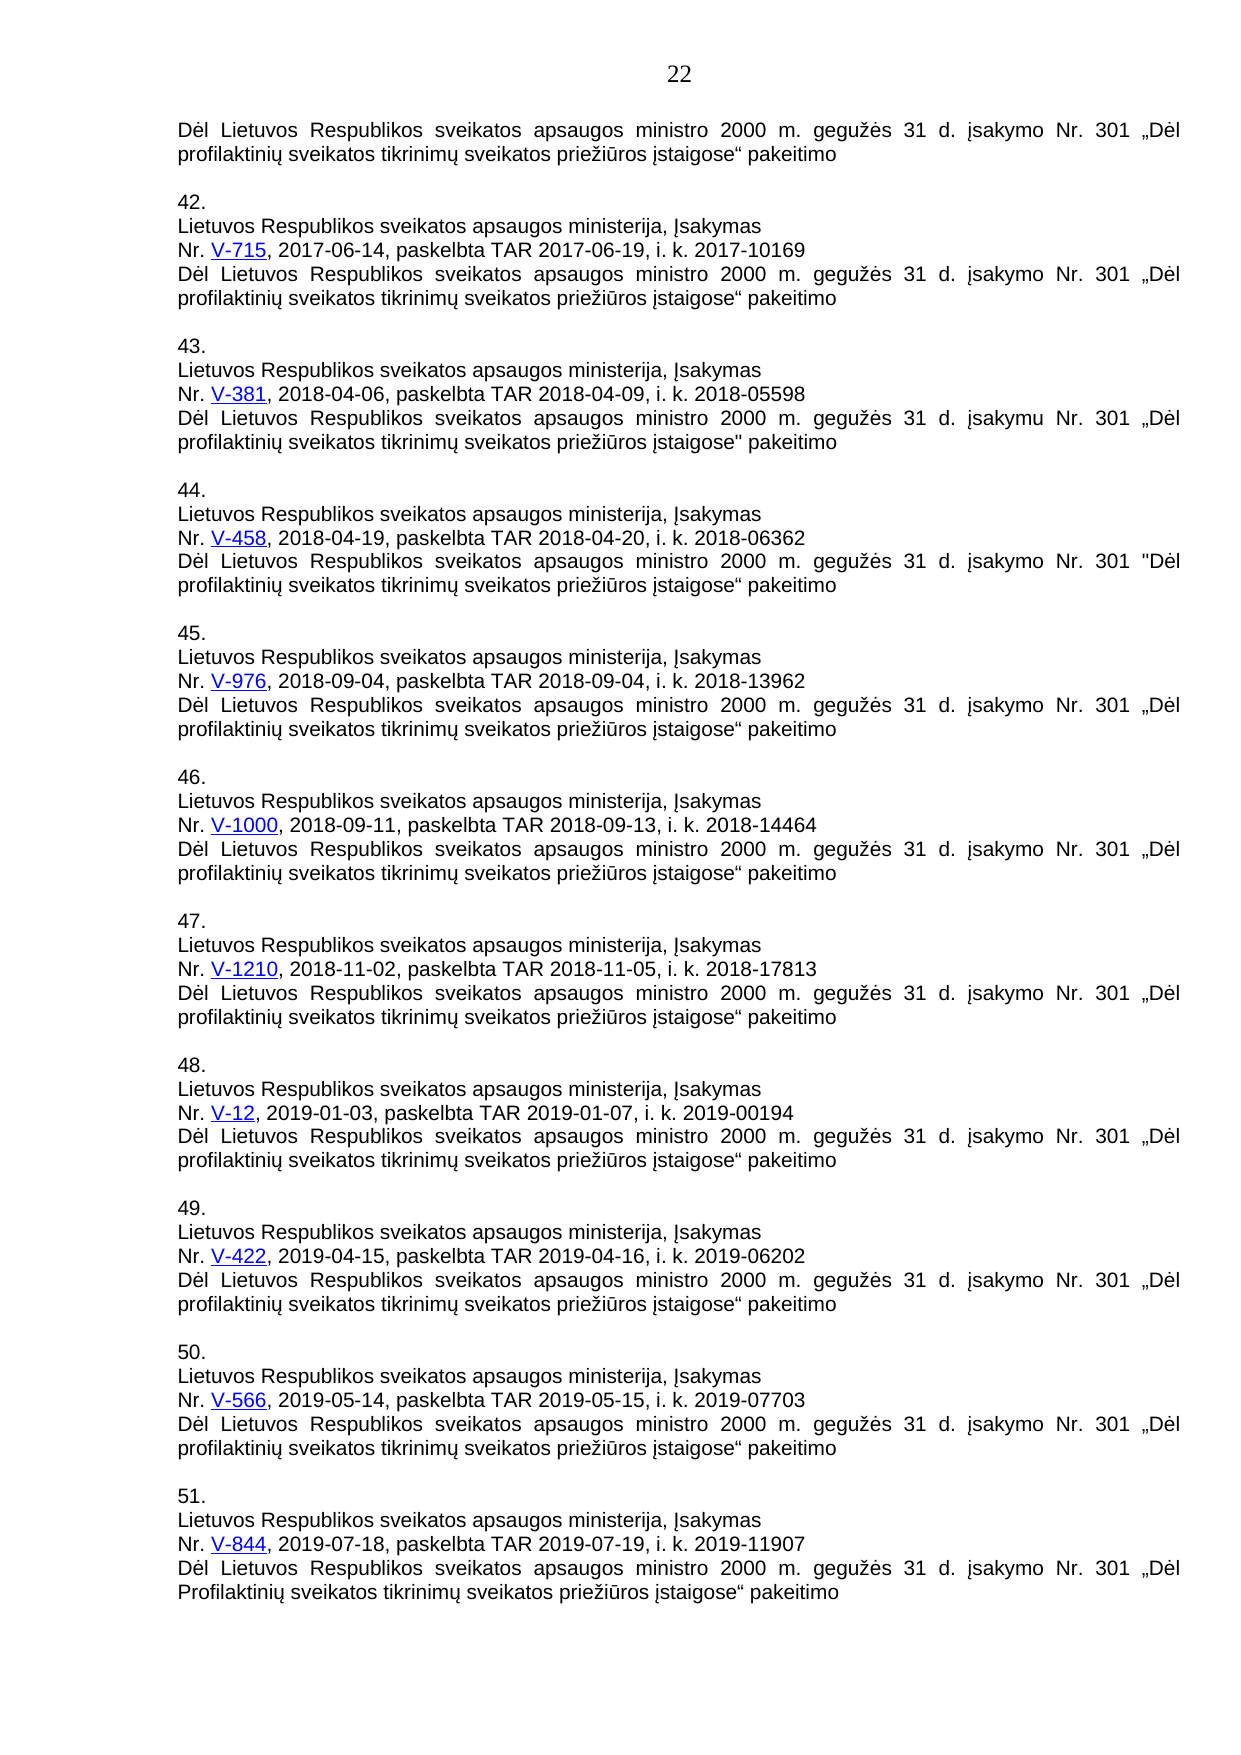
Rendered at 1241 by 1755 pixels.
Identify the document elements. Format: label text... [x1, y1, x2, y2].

text Lietuvos Respublikos sveikatos apsaugos ministerija, Įsakymas [177, 1076, 1181, 1100]
text Lietuvos Respublikos sveikatos apsaugos ministerija, Įsakymas [177, 358, 1181, 382]
text Dėl Lietuvos Respublikos sveikatos apsaugos ministro 2000 m. gegužės 31 d. įsakymu Nr. 301 „Dėl profilaktinių sveikatos tikrinimų sveikatos priežiūros įstaigose" pakeitimo [177, 406, 1181, 453]
text Lietuvos Respublikos sveikatos apsaugos ministerija, Įsakymas [177, 933, 1181, 957]
text Lietuvos Respublikos sveikatos apsaugos ministerija, Įsakymas [177, 1508, 1181, 1532]
text 42. [177, 190, 1181, 214]
text 51. [177, 1484, 1181, 1508]
text Dėl Lietuvos Respublikos sveikatos apsaugos ministro 2000 m. gegužės 31 d. įsakymo Nr. 301 „Dėl profilaktinių sveikatos tikrinimų sveikatos priežiūros įstaigose“ pakeitimo [177, 1268, 1181, 1316]
text Dėl Lietuvos Respublikos sveikatos apsaugos ministro 2000 m. gegužės 31 d. įsakymo Nr. 301 „Dėl profilaktinių sveikatos tikrinimų sveikatos priežiūros įstaigose“ pakeitimo [177, 262, 1181, 310]
text Dėl Lietuvos Respublikos sveikatos apsaugos ministro 2000 m. gegužės 31 d. įsakymo Nr. 301 "Dėl profilaktinių sveikatos tikrinimų sveikatos priežiūros įstaigose“ pakeitimo [177, 549, 1181, 597]
text 45. [177, 621, 1181, 645]
text Nr. V-976, 2018-09-04, paskelbta TAR 2018-09-04, i. k. 2018-13962 [177, 669, 1181, 693]
text Nr. V-1000, 2018-09-11, paskelbta TAR 2018-09-13, i. k. 2018-14464 [177, 813, 1181, 837]
text Nr. V-1210, 2018-11-02, paskelbta TAR 2018-11-05, i. k. 2018-17813 [177, 957, 1181, 981]
text 43. [177, 334, 1181, 358]
text Nr. V-381, 2018-04-06, paskelbta TAR 2018-04-09, i. k. 2018-05598 [177, 382, 1181, 406]
text 46. [177, 765, 1181, 789]
text Lietuvos Respublikos sveikatos apsaugos ministerija, Įsakymas [177, 214, 1181, 238]
text 48. [177, 1052, 1181, 1076]
text Dėl Lietuvos Respublikos sveikatos apsaugos ministro 2000 m. gegužės 31 d. įsakymo Nr. 301 „Dėl profilaktinių sveikatos tikrinimų sveikatos priežiūros įstaigose“ pakeitimo [177, 693, 1181, 741]
text Dėl Lietuvos Respublikos sveikatos apsaugos ministro 2000 m. gegužės 31 d. įsakymo Nr. 301 „Dėl Profilaktinių sveikatos tikrinimų sveikatos priežiūros įstaigose“ pakeitimo [177, 1556, 1181, 1603]
text Dėl Lietuvos Respublikos sveikatos apsaugos ministro 2000 m. gegužės 31 d. įsakymo Nr. 301 „Dėl profilaktinių sveikatos tikrinimų sveikatos priežiūros įstaigose“ pakeitimo [177, 118, 1181, 166]
text 47. [177, 909, 1181, 933]
text Nr. V-844, 2019-07-18, paskelbta TAR 2019-07-19, i. k. 2019-11907 [177, 1532, 1181, 1556]
text Dėl Lietuvos Respublikos sveikatos apsaugos ministro 2000 m. gegužės 31 d. įsakymo Nr. 301 „Dėl profilaktinių sveikatos tikrinimų sveikatos priežiūros įstaigose“ pakeitimo [177, 1124, 1181, 1172]
text Nr. V-458, 2018-04-19, paskelbta TAR 2018-04-20, i. k. 2018-06362 [177, 525, 1181, 549]
text Nr. V-12, 2019-01-03, paskelbta TAR 2019-01-07, i. k. 2019-00194 [177, 1100, 1181, 1124]
text Nr. V-715, 2017-06-14, paskelbta TAR 2017-06-19, i. k. 2017-10169 [177, 238, 1181, 262]
text Nr. V-422, 2019-04-15, paskelbta TAR 2019-04-16, i. k. 2019-06202 [177, 1244, 1181, 1268]
text Lietuvos Respublikos sveikatos apsaugos ministerija, Įsakymas [177, 1364, 1181, 1388]
text Lietuvos Respublikos sveikatos apsaugos ministerija, Įsakymas [177, 789, 1181, 813]
text Lietuvos Respublikos sveikatos apsaugos ministerija, Įsakymas [177, 501, 1181, 525]
text Dėl Lietuvos Respublikos sveikatos apsaugos ministro 2000 m. gegužės 31 d. įsakymo Nr. 301 „Dėl profilaktinių sveikatos tikrinimų sveikatos priežiūros įstaigose“ pakeitimo [177, 981, 1181, 1028]
text Dėl Lietuvos Respublikos sveikatos apsaugos ministro 2000 m. gegužės 31 d. įsakymo Nr. 301 „Dėl profilaktinių sveikatos tikrinimų sveikatos priežiūros įstaigose“ pakeitimo [177, 1412, 1181, 1460]
text Dėl Lietuvos Respublikos sveikatos apsaugos ministro 2000 m. gegužės 31 d. įsakymo Nr. 301 „Dėl profilaktinių sveikatos tikrinimų sveikatos priežiūros įstaigose“ pakeitimo [177, 837, 1181, 885]
text Lietuvos Respublikos sveikatos apsaugos ministerija, Įsakymas [177, 1220, 1181, 1244]
text Nr. V-566, 2019-05-14, paskelbta TAR 2019-05-15, i. k. 2019-07703 [177, 1388, 1181, 1412]
text 50. [177, 1340, 1181, 1364]
text 44. [177, 477, 1181, 501]
text Lietuvos Respublikos sveikatos apsaugos ministerija, Įsakymas [177, 645, 1181, 669]
text 49. [177, 1196, 1181, 1220]
